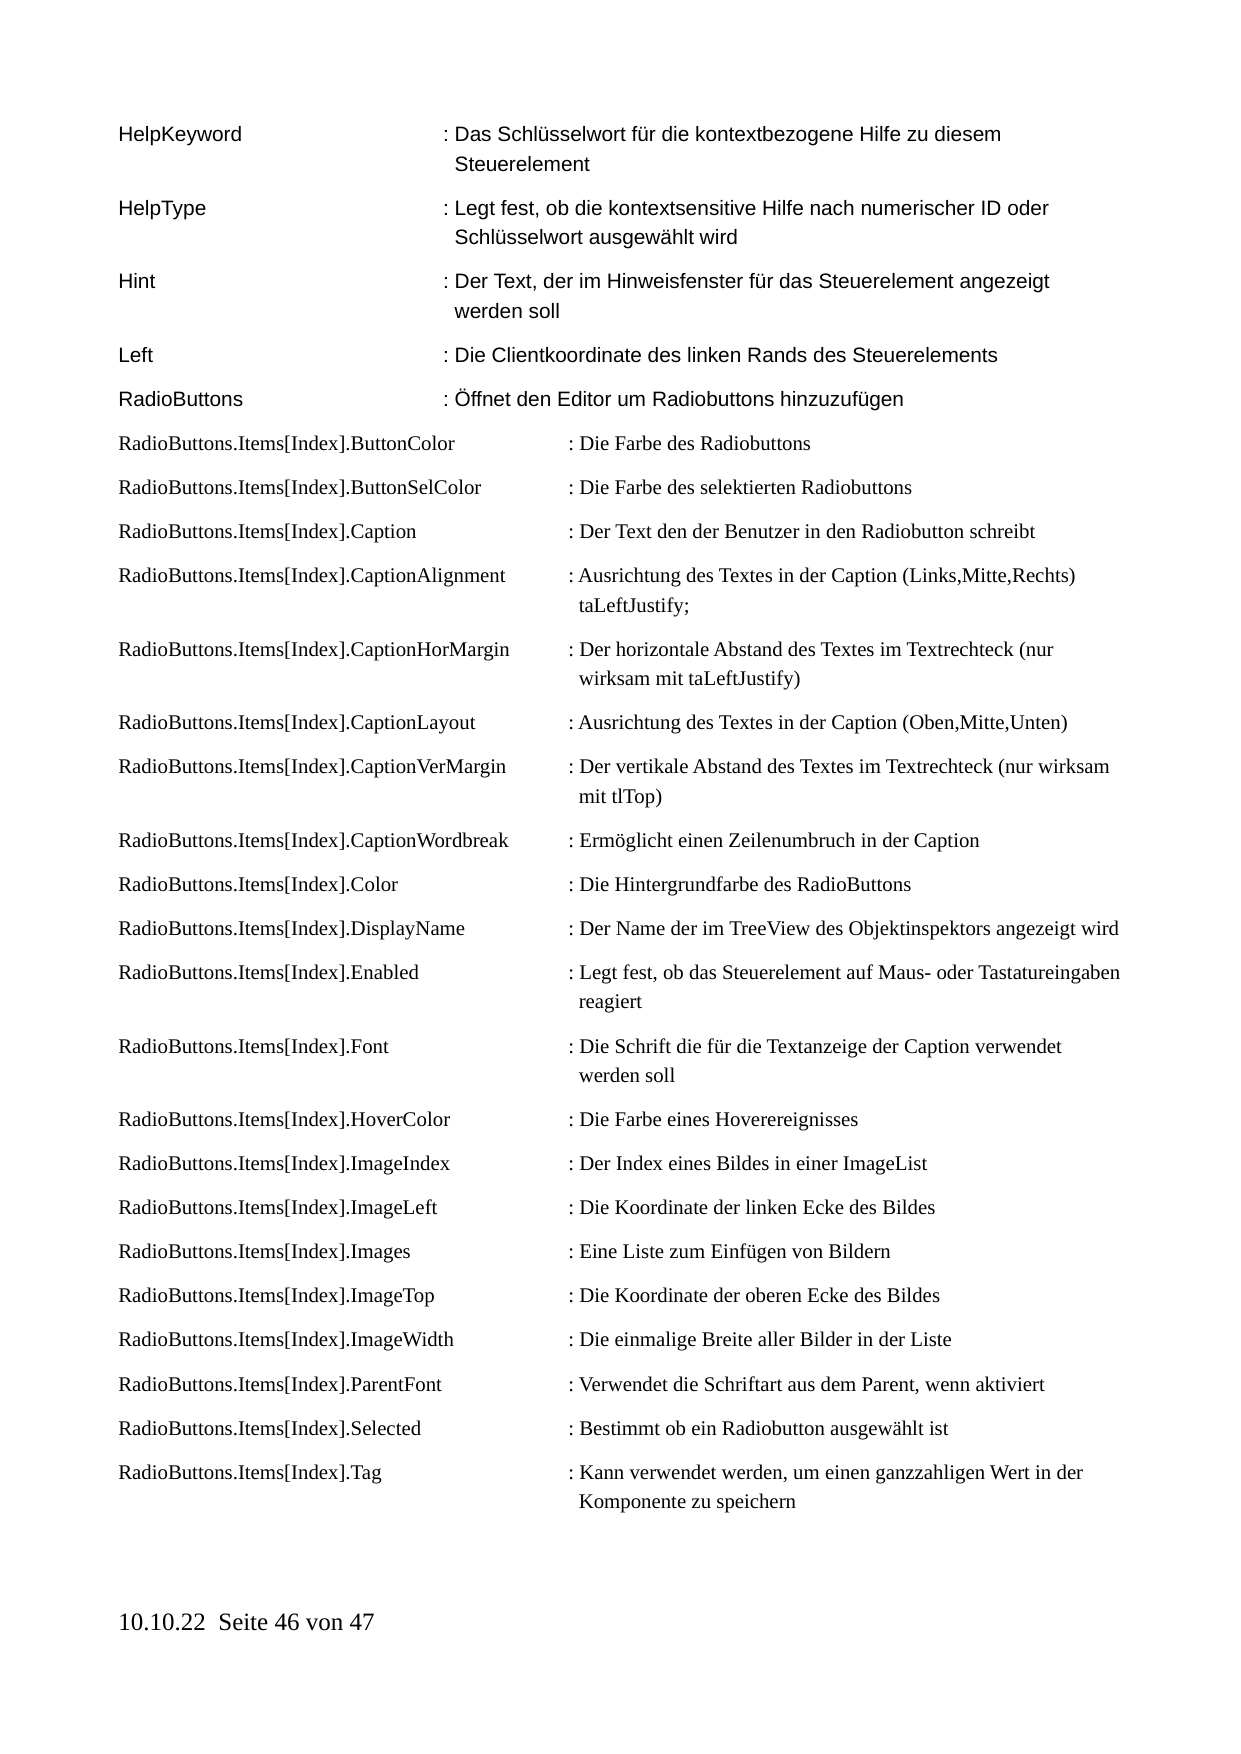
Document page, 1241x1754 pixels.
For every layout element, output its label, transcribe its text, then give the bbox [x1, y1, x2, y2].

text RadioButtons.Items[Index].Font : Die Schrift die für die Textanzeige der Caption verwendet werden soll [118, 1029, 1122, 1088]
text RadioButtons.Items[Index].ButtonSelColor : Die Farbe des selektierten Radiobuttons [118, 471, 1122, 500]
text RadioButtons.Items[Index].Color : Die Hintergrundfarbe des RadioButtons [118, 868, 1122, 897]
text RadioButtons.Items[Index].CaptionHorMargin : Der horizontale Abstand des Textes im Textrechteck (nur wirksam mit taLeftJustify) [118, 633, 1122, 692]
text RadioButtons.Items[Index].ImageWidth : Die einmalige Breite aller Bilder in der Liste [118, 1323, 1122, 1353]
text RadioButtons : Öffnet den Editor um Radiobuttons hinzuzufügen [118, 383, 1122, 412]
text RadioButtons.Items[Index].ImageLeft : Die Koordinate der linken Ecke des Bildes [118, 1191, 1122, 1221]
text RadioButtons.Items[Index].HoverColor : Die Farbe eines Hoverereignisses [118, 1103, 1122, 1132]
text RadioButtons.Items[Index].ParentFont : Verwendet die Schriftart aus dem Parent, wenn aktiviert [118, 1367, 1122, 1397]
text RadioButtons.Items[Index].ButtonColor : Die Farbe des Radiobuttons [118, 427, 1122, 456]
text RadioButtons.Items[Index].CaptionLayout : Ausrichtung des Textes in der Caption (Oben,Mitte,Unten) [118, 706, 1122, 736]
text RadioButtons.Items[Index].CaptionAlignment : Ausrichtung des Textes in der Caption (Links,Mitte,Rechts) taLeftJustify; [118, 559, 1122, 618]
text RadioButtons.Items[Index].ImageIndex : Der Index eines Bildes in einer ImageList [118, 1147, 1122, 1177]
text RadioButtons.Items[Index].Images : Eine Liste zum Einfügen von Bildern [118, 1235, 1122, 1265]
text HelpType : Legt fest, ob die kontextsensitive Hilfe nach numerischer ID oder Schlüsselwort ausgewählt wird [118, 192, 1122, 251]
text Hint : Der Text, der im Hinweisfenster für das Steuerelement angezeigt werden soll [118, 265, 1122, 324]
text RadioButtons.Items[Index].Enabled : Legt fest, ob das Steuerelement auf Maus- oder Tastatureingaben reagiert [118, 956, 1122, 1015]
text RadioButtons.Items[Index].Caption : Der Text den der Benutzer in den Radiobutton schreibt [118, 515, 1122, 544]
text RadioButtons.Items[Index].CaptionWordbreak : Ermöglicht einen Zeilenumbruch in der Caption [118, 824, 1122, 853]
text RadioButtons.Items[Index].Selected : Bestimmt ob ein Radiobutton ausgewählt ist [118, 1411, 1122, 1441]
text RadioButtons.Items[Index].ImageTop : Die Koordinate der oberen Ecke des Bildes [118, 1279, 1122, 1309]
text HelpKeyword : Das Schlüsselwort für die kontextbezogene Hilfe zu diesem Steuerelement [118, 118, 1122, 177]
text Left : Die Clientkoordinate des linken Rands des Steuerelements [118, 339, 1122, 368]
text RadioButtons.Items[Index].Tag : Kann verwendet werden, um einen ganzzahligen Wert in der Komponente zu speichern [118, 1456, 1122, 1514]
text RadioButtons.Items[Index].DisplayName : Der Name der im TreeView des Objektinspektors angezeigt wird [118, 912, 1122, 941]
text RadioButtons.Items[Index].CaptionVerMargin : Der vertikale Abstand des Textes im Textrechteck (nur wirksam mit tlTop) [118, 750, 1122, 809]
